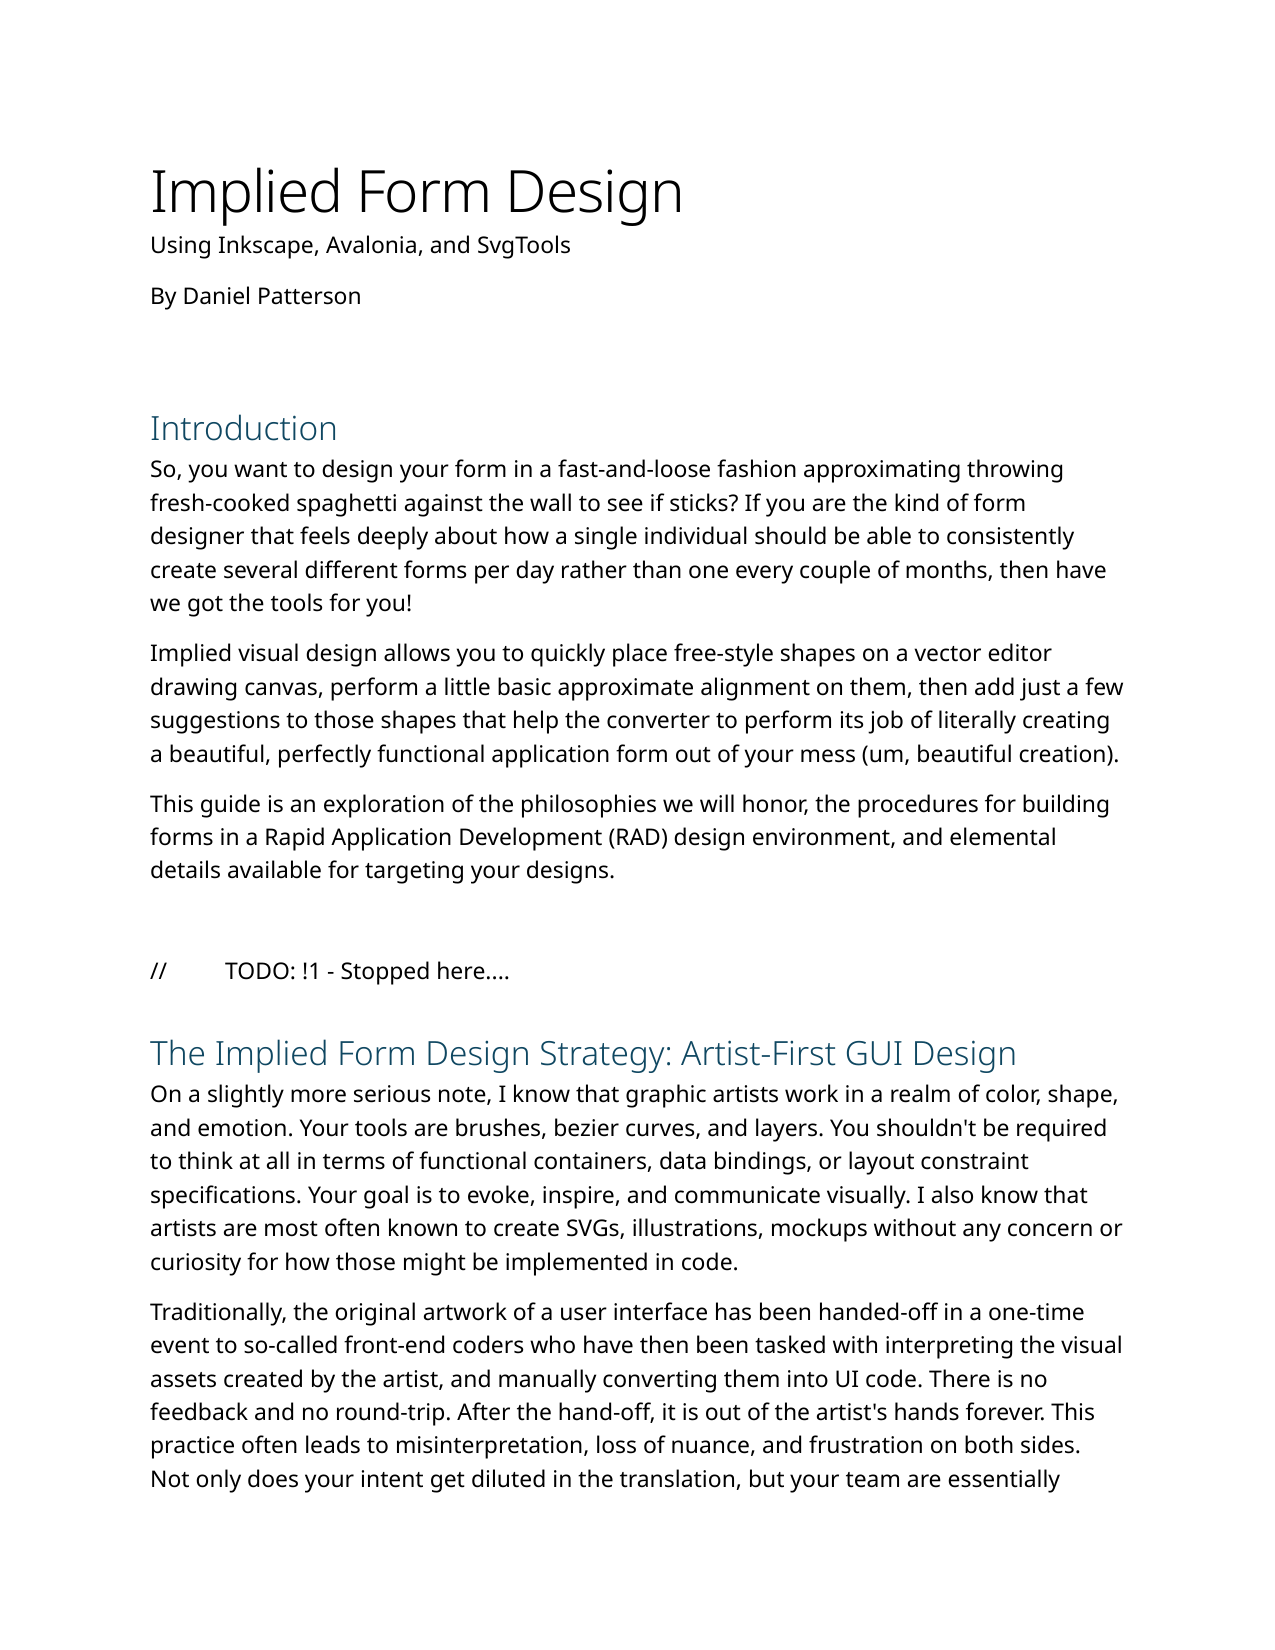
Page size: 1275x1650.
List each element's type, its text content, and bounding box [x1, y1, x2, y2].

text So, you want to design your form in a fast-and-loose fashion approximating throwing fresh-cooked spaghetti against the wall to see if sticks? If you are the kind of form designer that feels deeply about how a single individual should be able to consistently create several different forms per day rather than one every couple of months, then have we got the tools for you! [150, 453, 1125, 618]
title Implied Form Design [150, 150, 1125, 229]
text Implied visual design allows you to quickly place free-style shapes on a vector editor drawing canvas, perform a little basic approximate alignment on them, then add just a few suggestions to those shapes that help the converter to perform its job of literally creating a beautiful, perfectly functional application form out of your mess (um, beautiful creation). [150, 637, 1125, 769]
text Using Inkscape, Avalonia, and SvgTools [150, 229, 1125, 261]
text This guide is an exploration of the philosophies we will honor, the procedures for building forms in a Rapid Application Development (RAD) design environment, and elemental details available for targeting your designs. [150, 788, 1125, 886]
subtitle Introduction [150, 405, 1125, 450]
text Traditionally, the original artwork of a user interface has been handed-off in a one-time event to so-called front-end coders who have then been tasked with interpreting the visual assets created by the artist, and manually converting them into UI code. There is no feedback and no round-trip. After the hand-off, it is out of the artist's hands forever. This practice often leads to misinterpretation, loss of nuance, and frustration on both sides. Not only does your intent get diluted in the translation, but your team are essentially [150, 1296, 1125, 1494]
text On a slightly more serious note, I know that graphic artists work in a realm of color, shape, and emotion. Your tools are brushes, bezier curves, and layers. You shouldn't be required to think at all in terms of functional containers, data bindings, or layout constraint specifications. Your goal is to evoke, inspire, and communicate visually. I also know that artists are most often known to create SVGs, illustrations, mockups without any concern or curiosity for how those might be implemented in code. [150, 1078, 1125, 1277]
text // TODO: !1 - Stopped here.... [150, 955, 1125, 986]
text By Daniel Patterson [150, 279, 1125, 311]
subtitle The Implied Form Design Strategy: Artist-First GUI Design [150, 1030, 1125, 1075]
